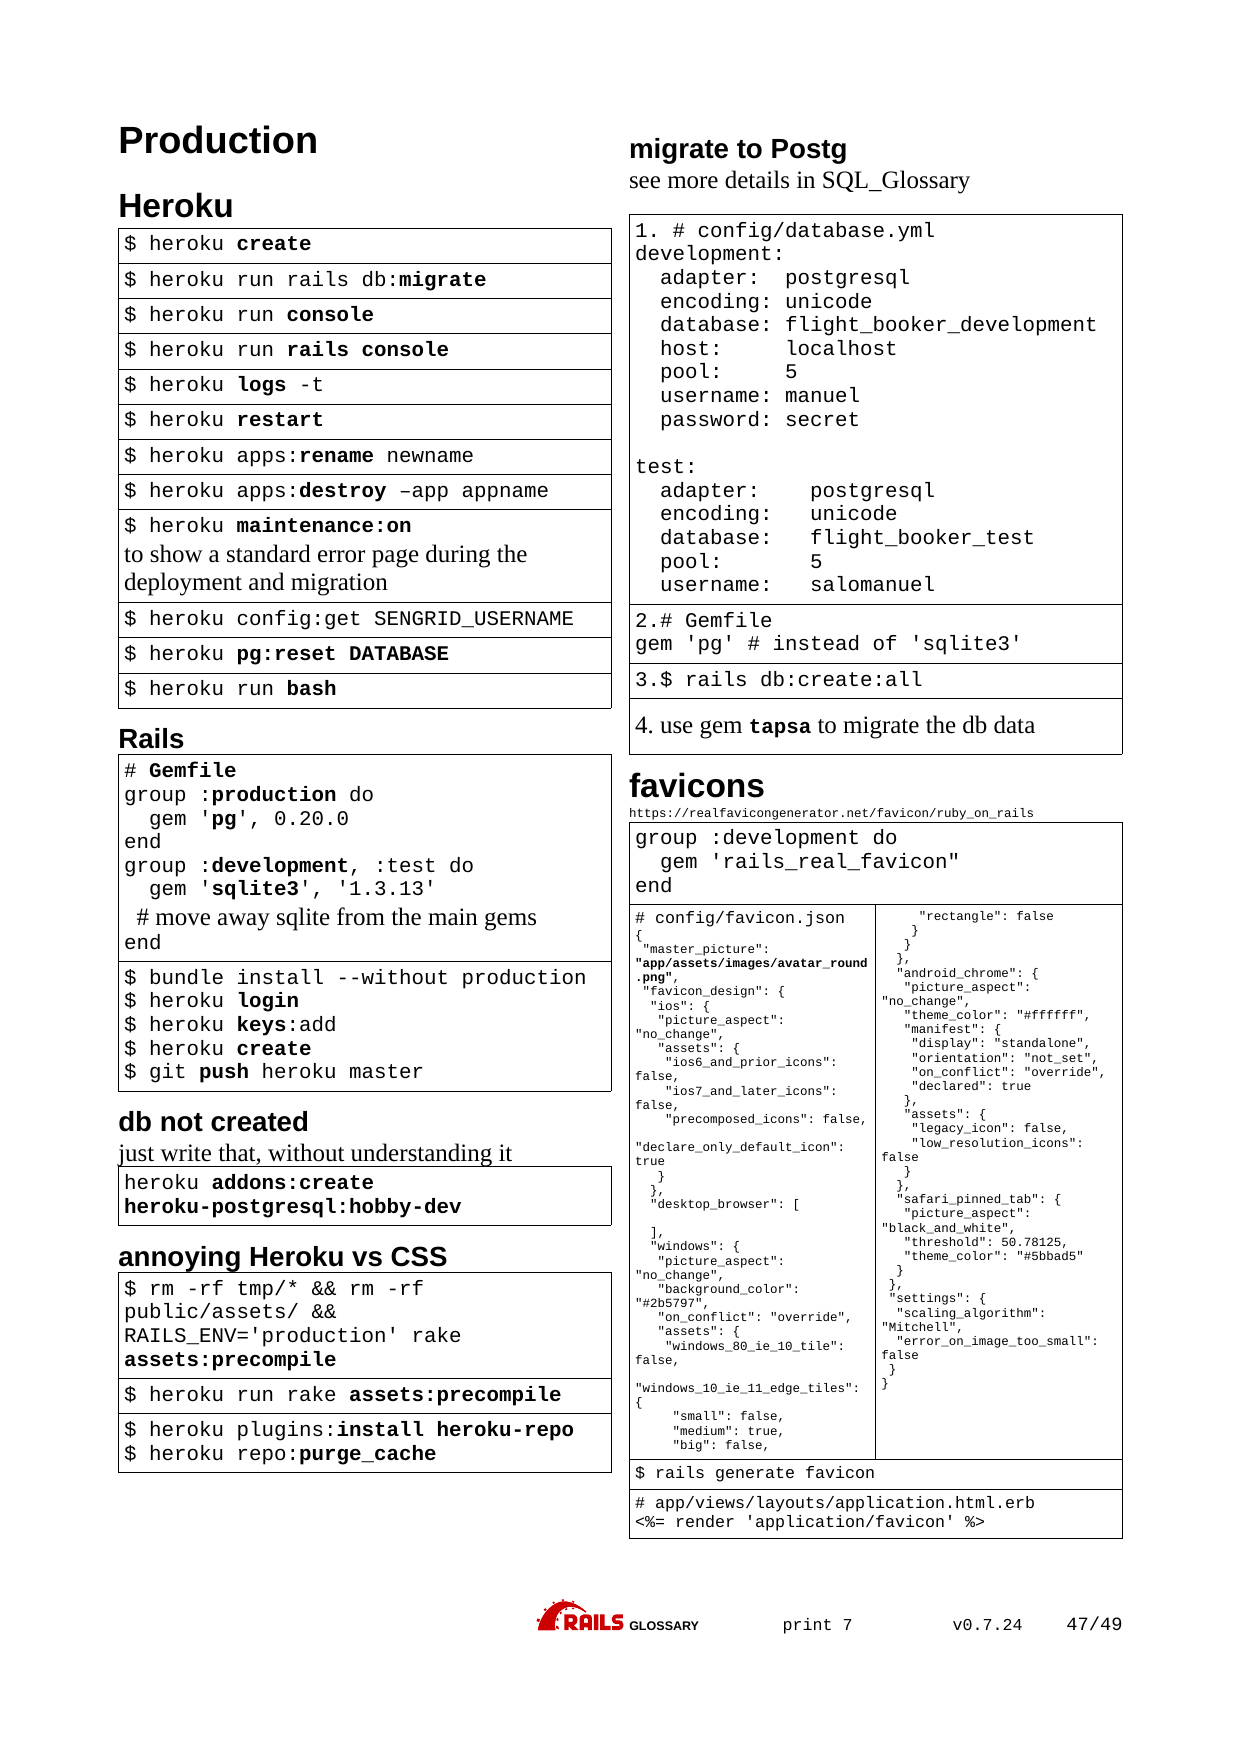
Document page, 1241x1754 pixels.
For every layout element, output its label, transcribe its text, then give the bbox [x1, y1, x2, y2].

table_cell $ heroku run console [119, 299, 611, 333]
table_cell $ heroku maintenance:on to show a standard error page during the deployment and migration [119, 510, 611, 602]
table_header $ rm -rf tmp/* && rm -rf public/assets/ && RAILS_ENV='production' rake assets:precompile [119, 1273, 611, 1378]
table_cell $ heroku pg:reset DATABASE [119, 638, 611, 672]
table_cell $ heroku plugins:install heroku-repo $ heroku repo:purge_cache [119, 1414, 611, 1472]
table_header group :development do gem 'rails_real_favicon" end [630, 823, 1122, 904]
table_cell $ heroku config:get SENGRID_USERNAME [119, 603, 611, 637]
table_cell $ bundle install --without production $ heroku login $ heroku keys:add $ heroku create $ git push heroku master [119, 962, 611, 1091]
table_header 2.# Gemfile gem 'pg' # instead of 'sqlite3' [630, 605, 1122, 663]
subtitle annoying Heroku vs CSS [118, 1240, 611, 1272]
table_header 1. # config/database.yml development: adapter: postgresql encoding: unicode database: flight_booker_development host: localhost pool: 5 username: manuel password: secret test: adapter: postgresql encoding: unicode database: flight_booker_test pool: 5 username: salomanuel [630, 215, 1122, 604]
table_header heroku addons:create heroku-postgresql:hobby-dev [119, 1167, 611, 1225]
subtitle migrate to Postg [629, 133, 1122, 165]
table_header 3.$ rails db:create:all [630, 664, 1122, 698]
subtitle Production [118, 118, 611, 162]
subtitle Heroku [118, 186, 611, 225]
table_cell # app/views/layouts/application.html.erb <%= render 'application/favicon' %> [630, 1490, 1122, 1538]
table_cell $ heroku restart [119, 405, 611, 439]
table_cell 4. use gem tapsa to migrate the db data [630, 699, 1122, 754]
subtitle db not created [118, 1106, 611, 1138]
table_cell $ rails generate favicon [630, 1460, 1122, 1489]
table_cell "rectangle": false } } }, "android_chrome": { "picture_aspect": "no_change", "theme_color": "#ffffff", "manifest": { "display": "standalone", "orientation": "not_set", "on_conflict": "override", "declared": true }, "assets": { "legacy_icon": false, "low_resolution_icons": false } }, "safari_pinned_tab": { "picture_aspect": "black_and_white", "threshold": 50.78125, "theme_color": "#5bbad5" } }, "settings": { "scaling_algorithm": "Mitchell", "error_on_image_too_small": false } } [876, 905, 1122, 1459]
table_cell $ heroku run rake assets:precompile [119, 1379, 611, 1413]
table_header $ heroku create [119, 229, 611, 263]
text just write that, without understanding it [118, 1138, 611, 1166]
text see more details in SQL_Glossary [629, 165, 1122, 193]
table_cell $ heroku apps:rename newname [119, 440, 611, 474]
table_cell $ heroku run bash [119, 674, 611, 708]
table_cell $ heroku run rails db:migrate [119, 264, 611, 298]
subtitle favicons [629, 766, 1122, 804]
subtitle Rails [118, 722, 611, 754]
table_cell # config/favicon.json { "master_picture": "app/assets/images/avatar_round.png", "favicon_design": { "ios": { "picture_aspect": "no_change", "assets": { "ios6_and_prior_icons": false, "ios7_and_later_icons": false, "precomposed_icons": false, "declare_only_default_icon": true } }, "desktop_browser": [ ], "windows": { "picture_aspect": "no_change", "background_color": "#2b5797", "on_conflict": "override", "assets": { "windows_80_ie_10_tile": false, "windows_10_ie_11_edge_tiles": { "small": false, "medium": true, "big": false, [630, 905, 875, 1459]
text https://realfavicongenerator.net/favicon/ruby_on_rails [629, 807, 1122, 822]
table_cell $ heroku logs -t [119, 370, 611, 404]
table_header # Gemfile group :production do gem 'pg', 0.20.0 end group :development, :test do gem 'sqlite3', '1.3.13' # move away sqlite from the main gems end [119, 755, 611, 961]
table_cell $ heroku apps:destroy –app appname [119, 475, 611, 509]
table_cell $ heroku run rails console [119, 334, 611, 368]
